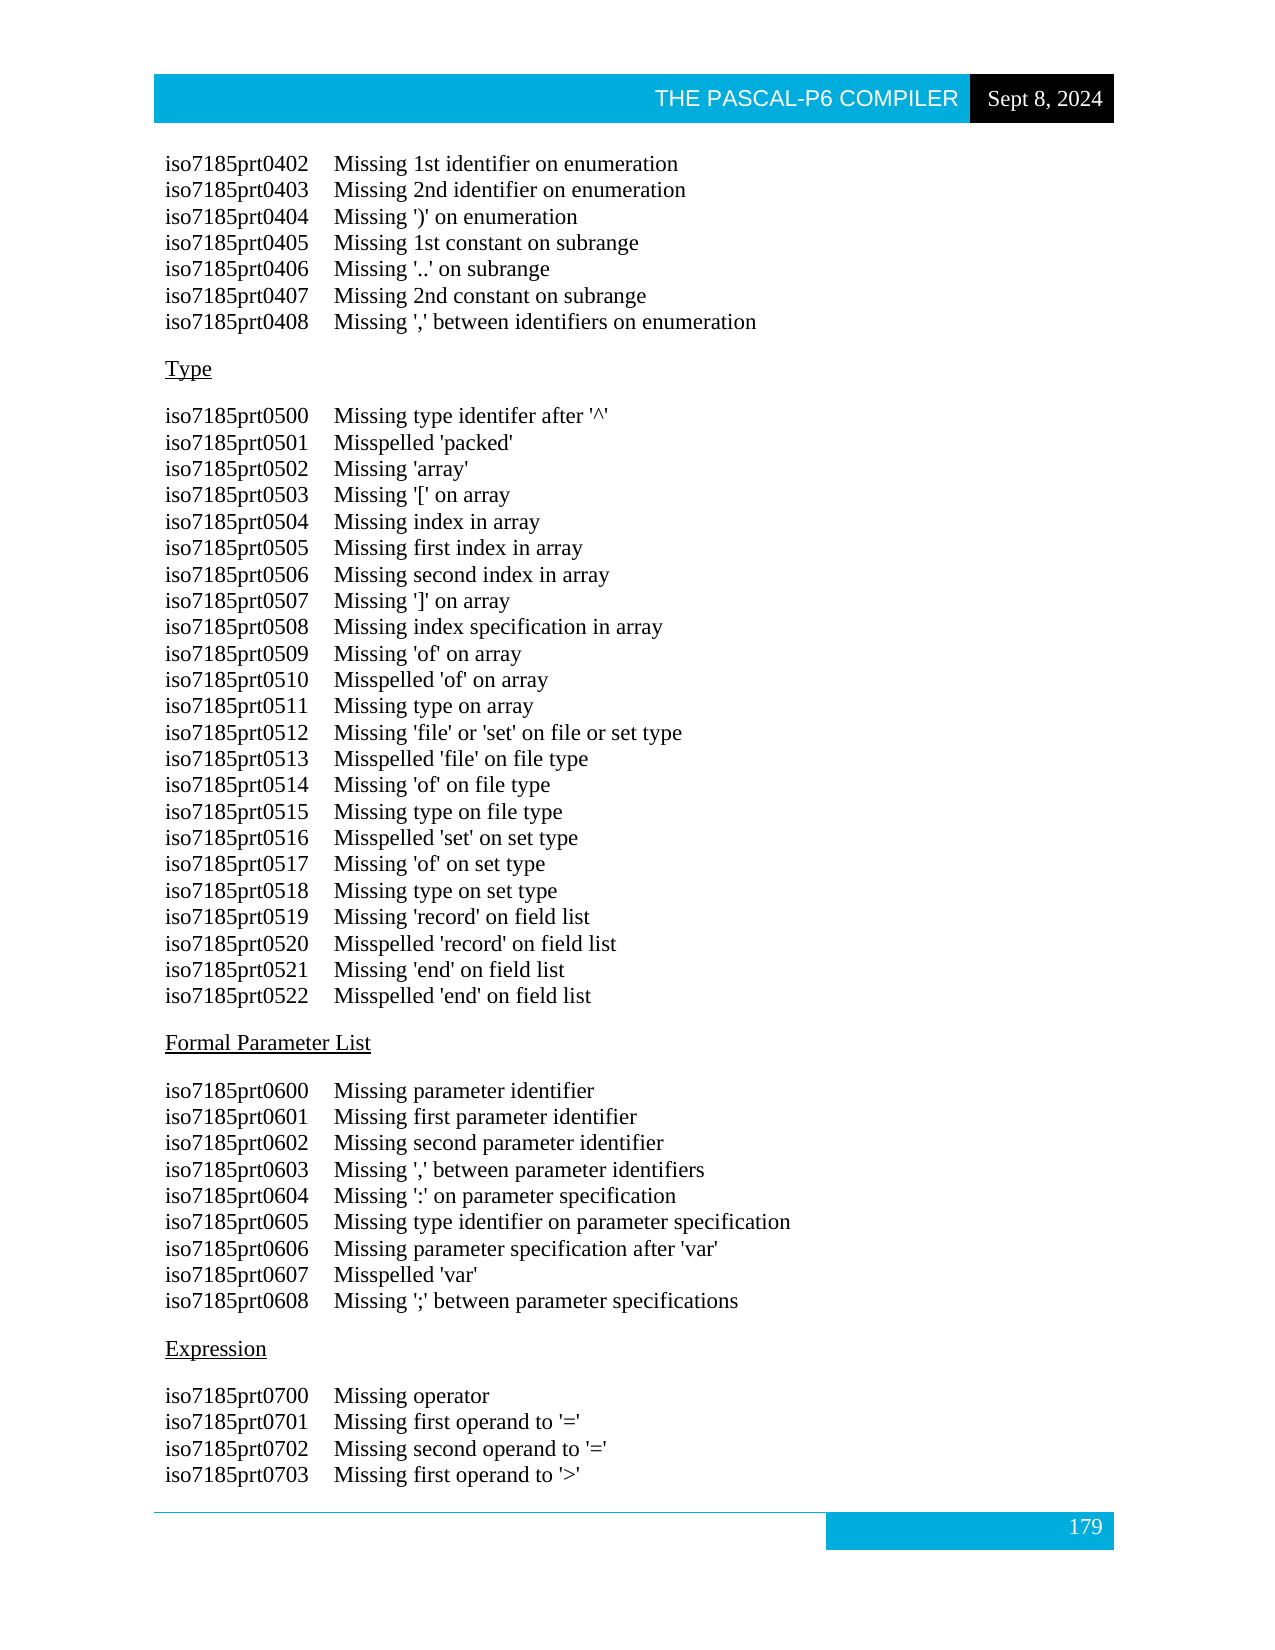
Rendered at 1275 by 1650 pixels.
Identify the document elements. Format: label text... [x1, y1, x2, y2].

text iso7185prt0407 Missing 2nd constant on subrange [165, 282, 1125, 308]
text iso7185prt0701 Missing first operand to '=' [165, 1408, 1125, 1434]
text iso7185prt0513 Misspelled 'file' on file type [165, 745, 1125, 771]
text iso7185prt0502 Missing 'array' [165, 455, 1125, 482]
text iso7185prt0402 Missing 1st identifier on enumeration [165, 150, 1125, 176]
text iso7185prt0514 Missing 'of' on file type [165, 771, 1125, 798]
text Type [165, 355, 1125, 382]
text iso7185prt0702 Missing second operand to '=' [165, 1434, 1125, 1461]
text iso7185prt0503 Missing '[' on array [165, 482, 1125, 508]
text iso7185prt0506 Missing second index in array [165, 561, 1125, 587]
text iso7185prt0606 Missing parameter specification after 'var' [165, 1235, 1125, 1261]
text iso7185prt0505 Missing first index in array [165, 534, 1125, 561]
text iso7185prt0405 Missing 1st constant on subrange [165, 229, 1125, 255]
text iso7185prt0604 Missing ':' on parameter specification [165, 1182, 1125, 1208]
text iso7185prt0518 Missing type on set type [165, 877, 1125, 903]
text iso7185prt0522 Misspelled 'end' on field list [165, 982, 1125, 1009]
text Expression [165, 1335, 1125, 1361]
text iso7185prt0520 Misspelled 'record' on field list [165, 929, 1125, 956]
text iso7185prt0408 Missing ',' between identifiers on enumeration [165, 308, 1125, 334]
text iso7185prt0516 Misspelled 'set' on set type [165, 824, 1125, 851]
text iso7185prt0500 Missing type identifer after '^' [165, 402, 1125, 429]
text iso7185prt0501 Misspelled 'packed' [165, 429, 1125, 455]
text iso7185prt0509 Missing 'of' on array [165, 640, 1125, 666]
text iso7185prt0521 Missing 'end' on field list [165, 956, 1125, 982]
text iso7185prt0404 Missing ')' on enumeration [165, 203, 1125, 229]
text iso7185prt0512 Missing 'file' or 'set' on file or set type [165, 719, 1125, 745]
text iso7185prt0406 Missing '..' on subrange [165, 255, 1125, 282]
text iso7185prt0605 Missing type identifier on parameter specification [165, 1208, 1125, 1235]
text Formal Parameter List [165, 1029, 1125, 1056]
text iso7185prt0607 Misspelled 'var' [165, 1261, 1125, 1287]
text iso7185prt0508 Missing index specification in array [165, 613, 1125, 640]
text iso7185prt0608 Missing ';' between parameter specifications [165, 1287, 1125, 1314]
text iso7185prt0517 Missing 'of' on set type [165, 851, 1125, 877]
text iso7185prt0519 Missing 'record' on field list [165, 903, 1125, 929]
text iso7185prt0507 Missing ']' on array [165, 587, 1125, 613]
text iso7185prt0703 Missing first operand to '>' [165, 1461, 1125, 1487]
text iso7185prt0515 Missing type on file type [165, 798, 1125, 824]
text iso7185prt0403 Missing 2nd identifier on enumeration [165, 176, 1125, 203]
text iso7185prt0600 Missing parameter identifier [165, 1077, 1125, 1103]
text iso7185prt0603 Missing ',' between parameter identifiers [165, 1156, 1125, 1182]
text iso7185prt0504 Missing index in array [165, 508, 1125, 534]
text iso7185prt0510 Misspelled 'of' on array [165, 666, 1125, 692]
text iso7185prt0511 Missing type on array [165, 692, 1125, 719]
text iso7185prt0601 Missing first parameter identifier [165, 1103, 1125, 1129]
text iso7185prt0602 Missing second parameter identifier [165, 1129, 1125, 1156]
text iso7185prt0700 Missing operator [165, 1382, 1125, 1408]
